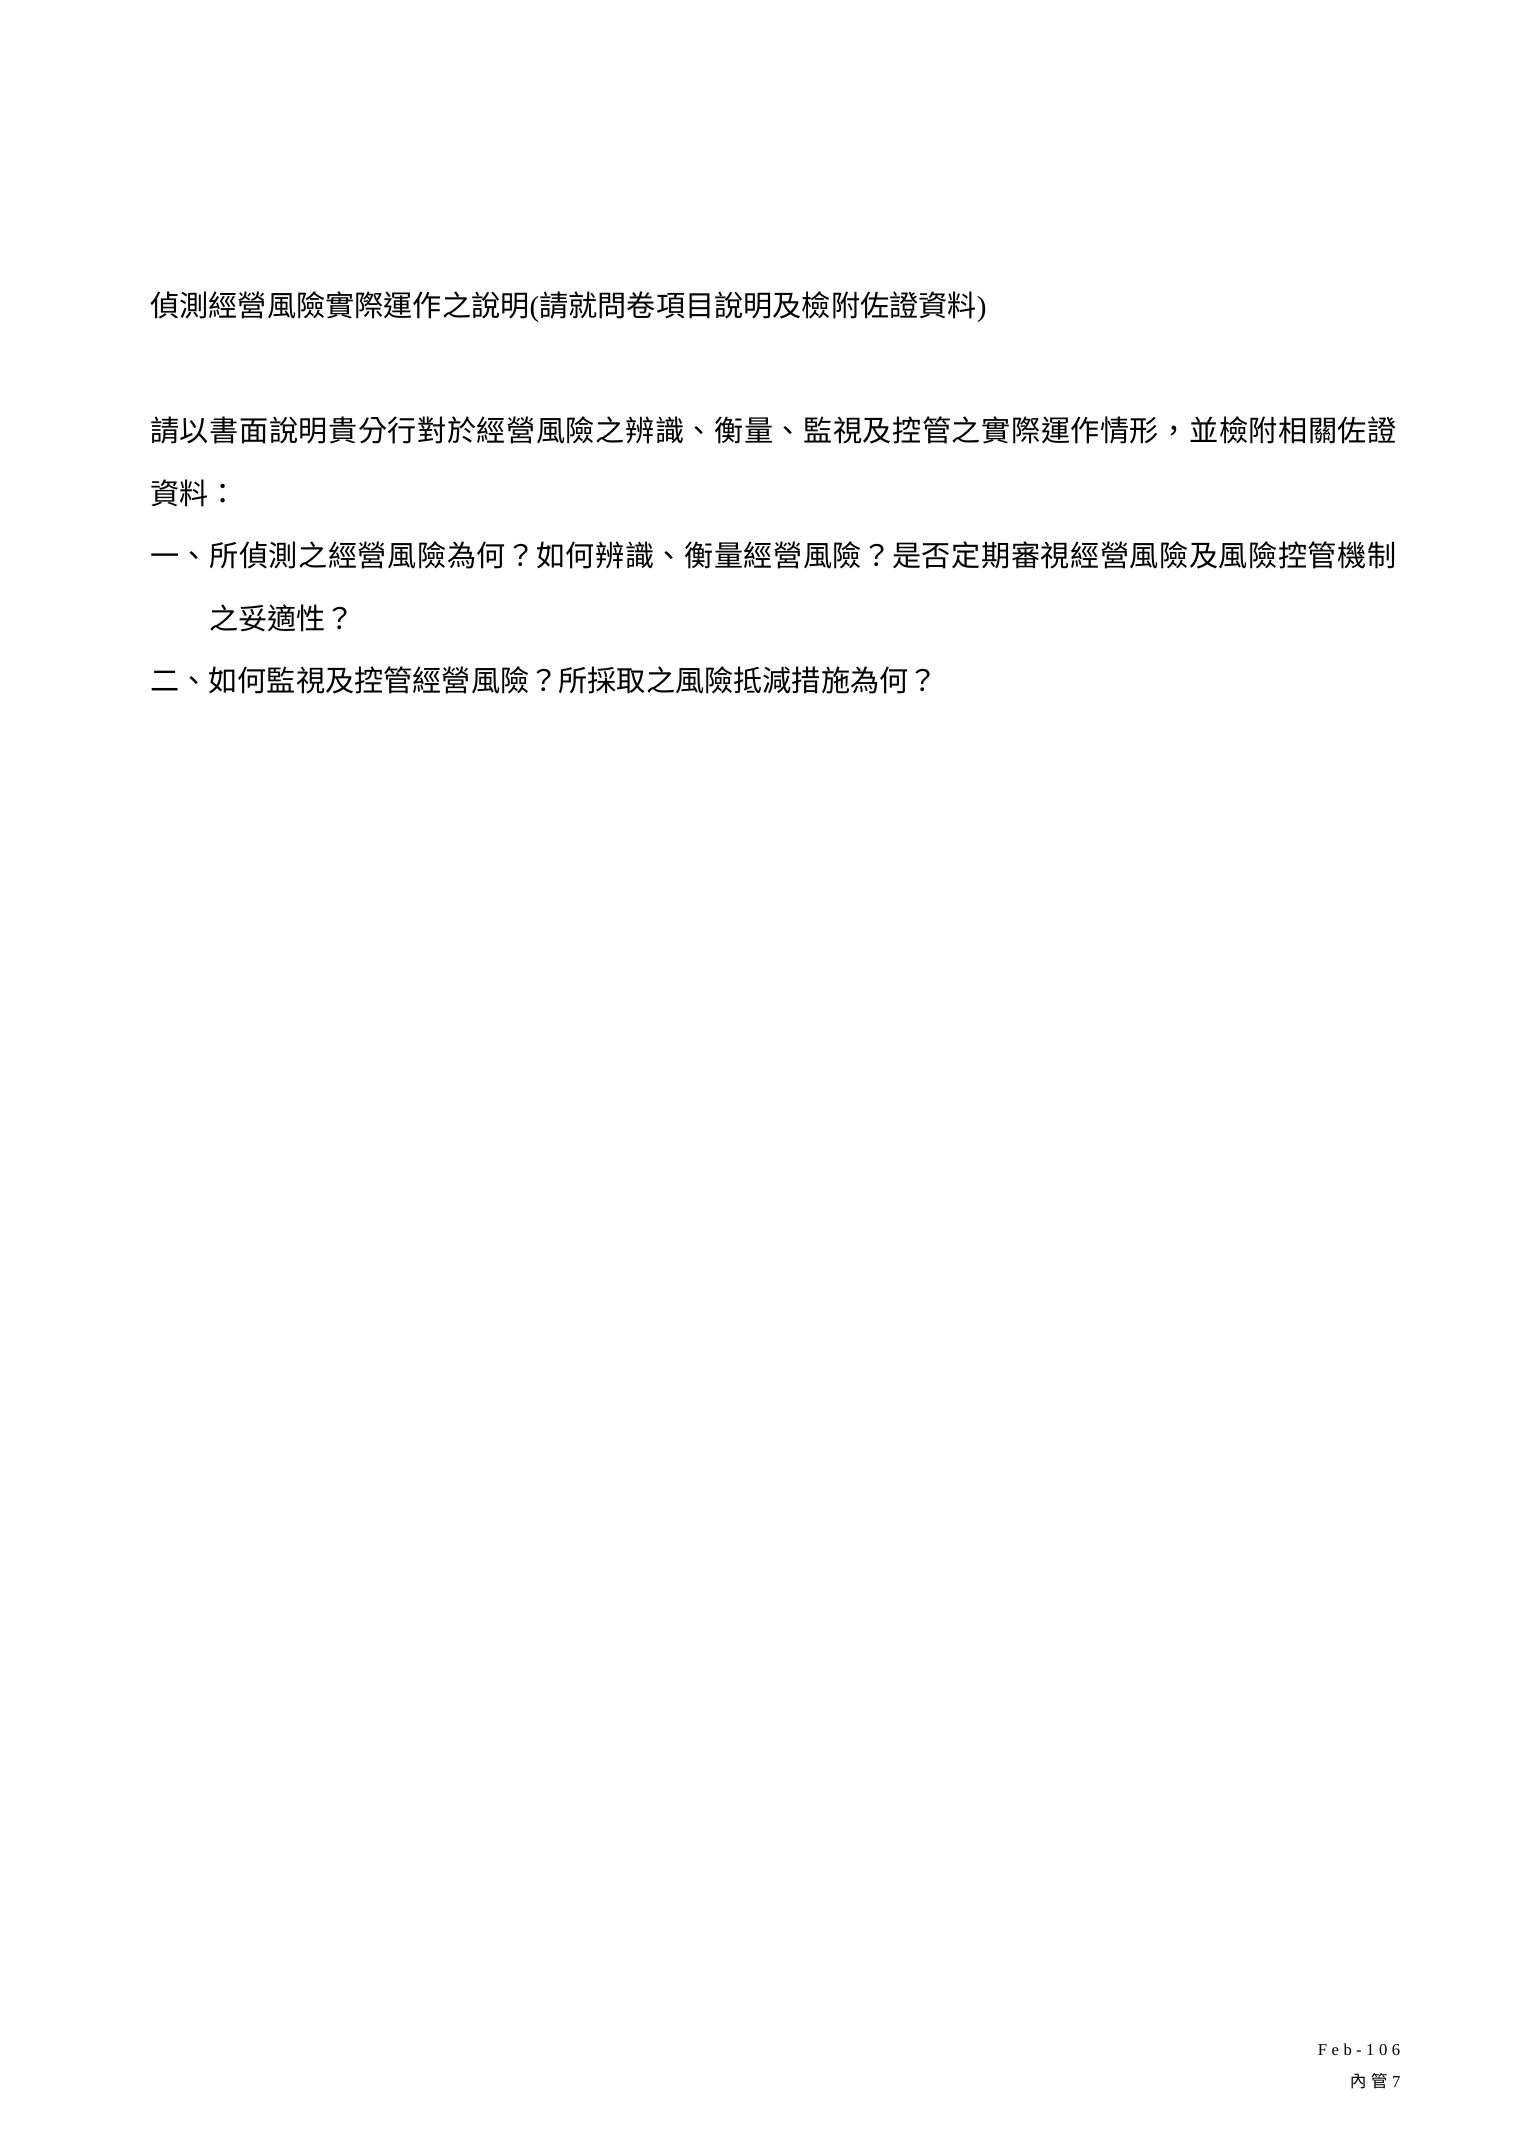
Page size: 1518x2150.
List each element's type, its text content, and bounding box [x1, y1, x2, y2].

text 偵測經營風險實際運作之說明(請就問卷項目說明及檢附佐證資料) [150, 262, 1400, 325]
text 二、如何監視及控管經營風險？所採取之風險抵減措施為何？ [150, 637, 1400, 700]
text 一、所偵測之經營風險為何？如何辨識、衡量經營風險？是否定期審視經營風險及風險控管機制之妥適性？ [150, 512, 1400, 637]
text 請以書面說明貴分行對於經營風險之辨識、衡量、監視及控管之實際運作情形，並檢附相關佐證資料： [150, 387, 1400, 512]
